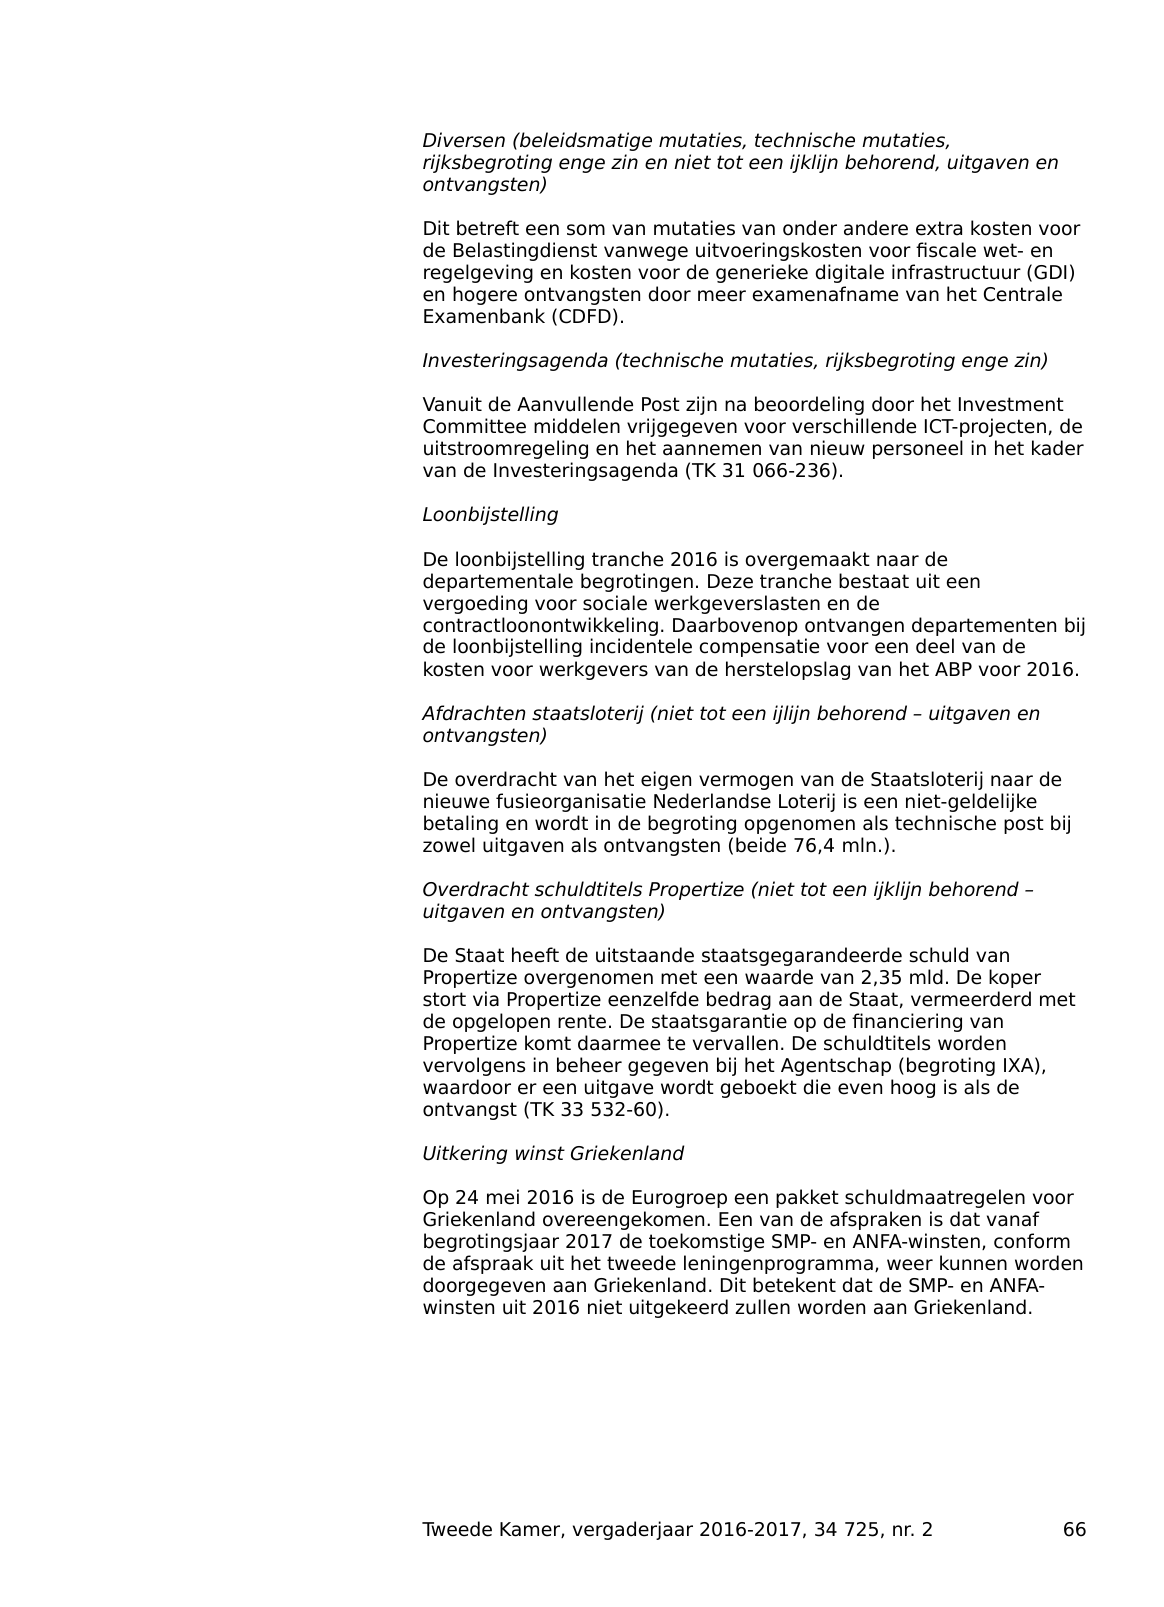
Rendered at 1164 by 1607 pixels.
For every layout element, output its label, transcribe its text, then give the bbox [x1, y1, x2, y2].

text Dit betreft een som van mutaties van onder andere extra kosten voor de Belastingdienst vanwege uitvoeringskosten voor fiscale wet- en regelgeving en kosten voor de generieke digitale infrastructuur (GDI) en hogere ontvangsten door meer examenafname van het Centrale Examenbank (CDFD). [422, 218, 1087, 328]
text De Staat heeft de uitstaande staatsgegarandeerde schuld van Propertize overgenomen met een waarde van 2,35 mld. De koper stort via Propertize eenzelfde bedrag aan de Staat, vermeerderd met de opgelopen rente. De staatsgarantie op de financiering van Propertize komt daarmee te vervallen. De schuldtitels worden vervolgens in beheer gegeven bij het Agentschap (begroting IXA), waardoor er een uitgave wordt geboekt die even hoog is als de ontvangst (TK 33 532-60). [422, 945, 1087, 1121]
subtitle Diversen (beleidsmatige mutaties, technische mutaties, rijksbegroting enge zin en niet tot een ijklijn behorend, uitgaven en ontvangsten) [422, 130, 1087, 196]
text De overdracht van het eigen vermogen van de Staatsloterij naar de nieuwe fusieorganisatie Nederlandse Loterij is een niet-geldelijke betaling en wordt in de begroting opgenomen als technische post bij zowel uitgaven als ontvangsten (beide 76,4 mln.). [422, 769, 1087, 857]
text De loonbijstelling tranche 2016 is overgemaakt naar de departementale begrotingen. Deze tranche bestaat uit een vergoeding voor sociale werkgeverslasten en de contractloonontwikkeling. Daarbovenop ontvangen departementen bij de loonbijstelling incidentele compensatie voor een deel van de kosten voor werkgevers van de herstelopslag van het ABP voor 2016. [422, 548, 1087, 680]
subtitle Afdrachten staatsloterij (niet tot een ijlijn behorend – uitgaven en ontvangsten) [422, 703, 1087, 747]
subtitle Overdracht schuldtitels Propertize (niet tot een ijklijn behorend – uitgaven en ontvangsten) [422, 879, 1087, 923]
text Op 24 mei 2016 is de Eurogroep een pakket schuldmaatregelen voor Griekenland overeengekomen. Een van de afspraken is dat vanaf begrotingsjaar 2017 de toekomstige SMP- en ANFA-winsten, conform de afspraak uit het tweede leningenprogramma, weer kunnen worden doorgegeven aan Griekenland. Dit betekent dat de SMP- en ANFA-winsten uit 2016 niet uitgekeerd zullen worden aan Griekenland. [422, 1187, 1087, 1319]
subtitle Investeringsagenda (technische mutaties, rijksbegroting enge zin) [422, 350, 1087, 372]
text Vanuit de Aanvullende Post zijn na beoordeling door het Investment Committee middelen vrijgegeven voor verschillende ICT-projecten, de uitstroomregeling en het aannemen van nieuw personeel in het kader van de Investeringsagenda (TK 31 066-236). [422, 394, 1087, 482]
subtitle Uitkering winst Griekenland [422, 1143, 1087, 1165]
subtitle Loonbijstelling [422, 504, 1087, 526]
